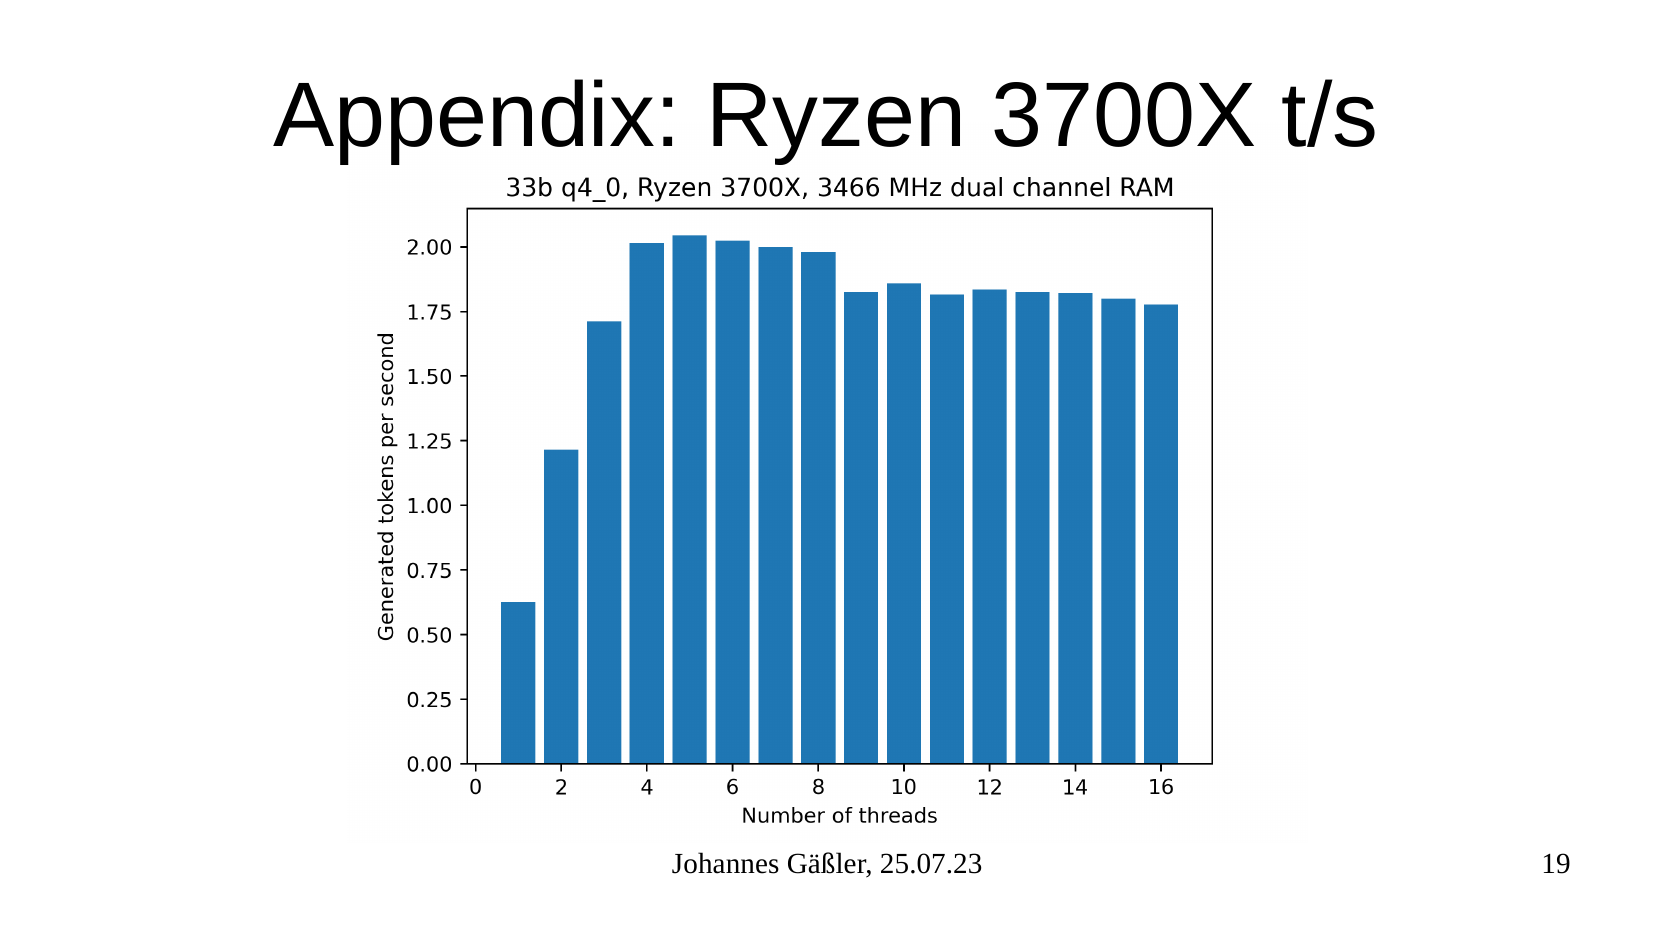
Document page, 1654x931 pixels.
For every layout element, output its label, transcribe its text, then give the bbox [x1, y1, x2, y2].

title Appendix: Ryzen 3700X t/s [82, 37, 1571, 193]
picture [347, 193, 1308, 843]
